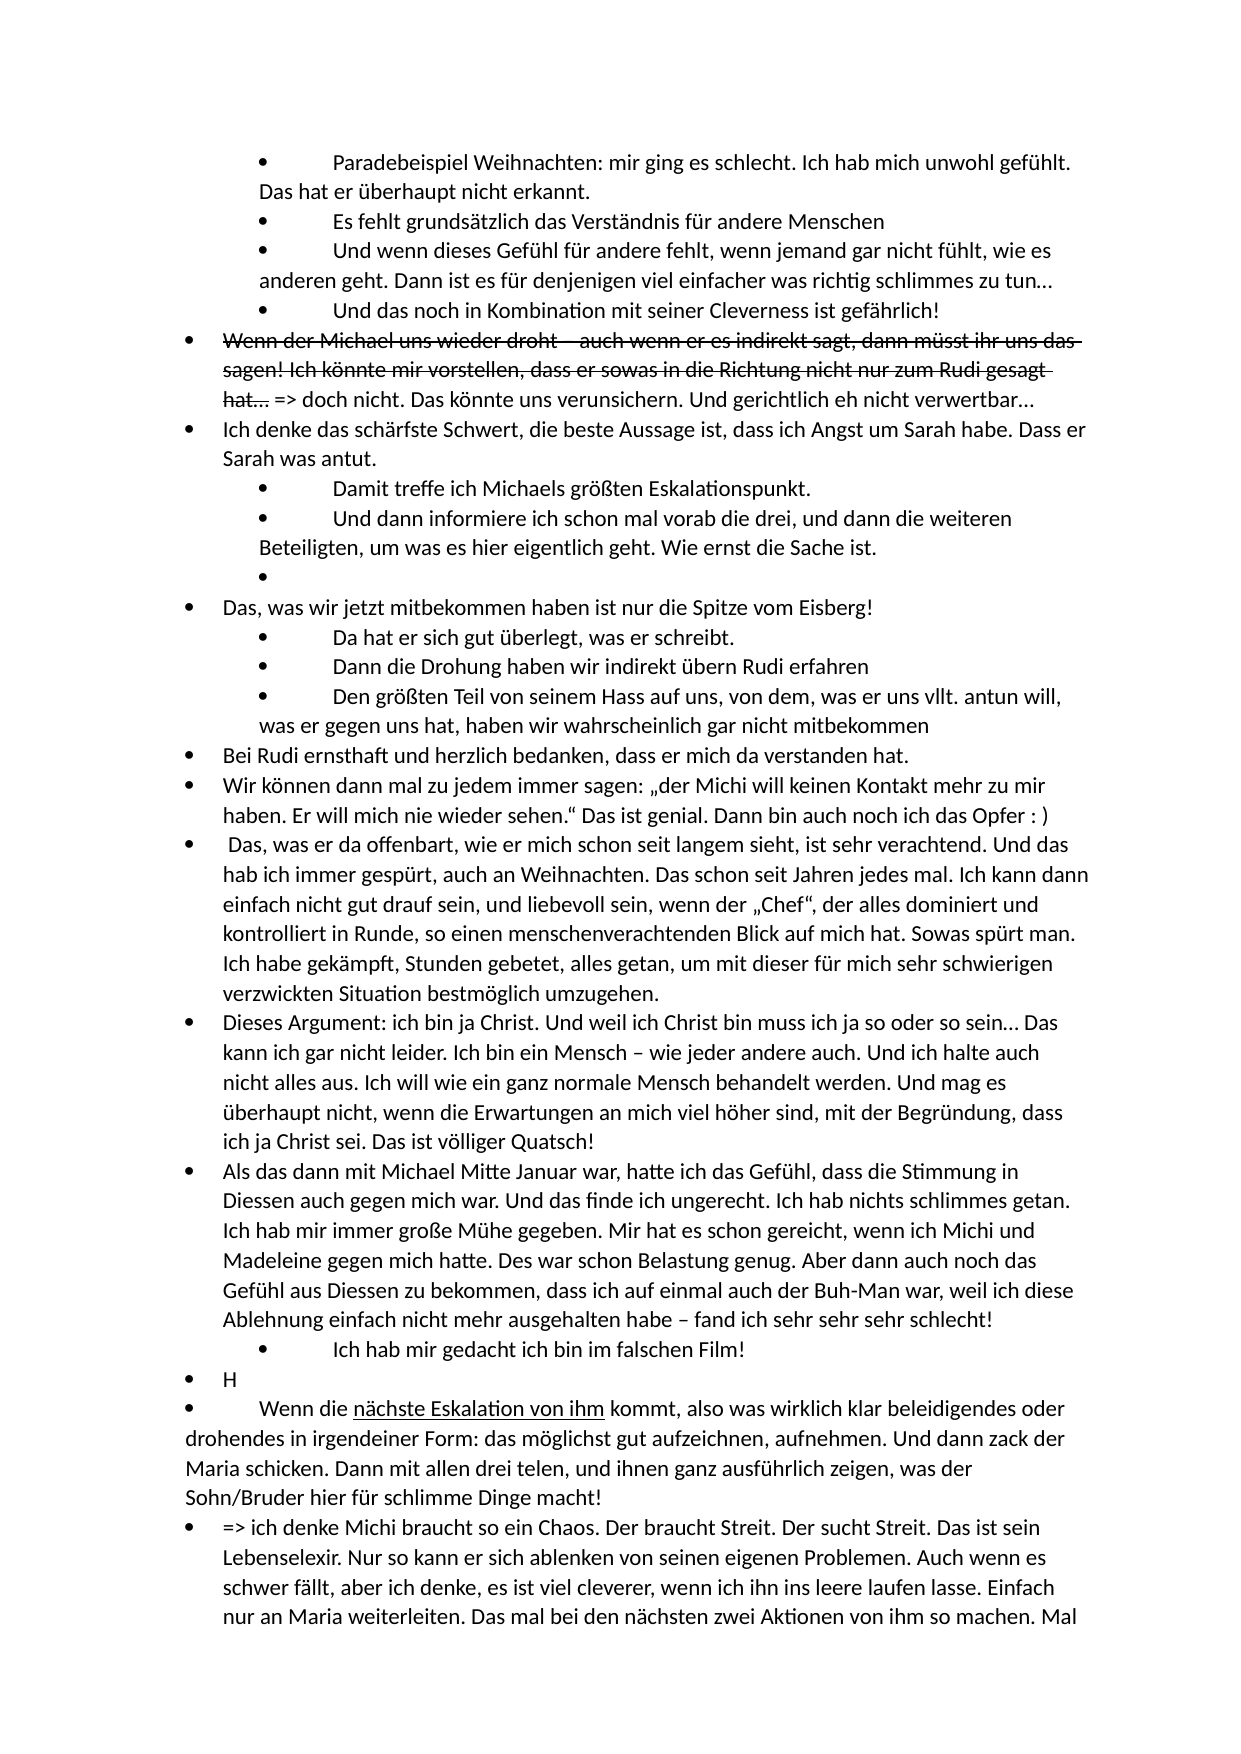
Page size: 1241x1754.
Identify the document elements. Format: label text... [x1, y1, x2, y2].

list Ich hab mir gedacht ich bin im falschen Film! [259, 1335, 1093, 1363]
list Dann die Drohung haben wir indirekt übern Rudi erfahren [259, 652, 1093, 680]
list Und wenn dieses Gefühl für andere fehlt, wenn jemand gar nicht fühlt, wie es anderen geht. Dann ist es für denjenigen viel einfacher was richtig schlimmes zu tun… [259, 237, 1093, 294]
list H [185, 1365, 1093, 1393]
list Und dann informiere ich schon mal vorab die drei, und dann die weiteren Beteiligten, um was es hier eigentlich geht. Wie ernst die Sache ist. [259, 504, 1093, 562]
list Es fehlt grundsätzlich das Verständnis für andere Menschen [259, 207, 1093, 235]
list Das, was er da offenbart, wie er mich schon seit langem sieht, ist sehr verachtend. Und das hab ich immer gespürt, auch an Weihnachten. Das schon seit Jahren jedes mal. Ich kann dann einfach nicht gut drauf sein, und liebevoll sein, wenn der „Chef“, der alles dominiert und kontrolliert in Runde, so einen menschenverachtenden Blick auf mich hat. Sowas spürt man. Ich habe gekämpft, Stunden gebetet, alles getan, um mit dieser für mich sehr schwierigen verzwickten Situation bestmöglich umzugehen. [185, 830, 1093, 1007]
list Dieses Argument: ich bin ja Christ. Und weil ich Christ bin muss ich ja so oder so sein… Das kann ich gar nicht leider. Ich bin ein Mensch – wie jeder andere auch. Und ich halte auch nicht alles aus. Ich will wie ein ganz normale Mensch behandelt werden. Und mag es überhaupt nicht, wenn die Erwartungen an mich viel höher sind, mit der Begründung, dass ich ja Christ sei. Das ist völliger Quatsch! [185, 1008, 1093, 1155]
list Den größten Teil von seinem Hass auf uns, von dem, was er uns vllt. antun will, was er gegen uns hat, haben wir wahrscheinlich gar nicht mitbekommen [259, 682, 1093, 740]
list Ich denke das schärfste Schwert, die beste Aussage ist, dass ich Angst um Sarah habe. Dass er Sarah was antut. [185, 415, 1093, 472]
list Wir können dann mal zu jedem immer sagen: „der Michi will keinen Kontakt mehr zu mir haben. Er will mich nie wieder sehen.“ Das ist genial. Dann bin auch noch ich das Opfer : ) [185, 771, 1093, 829]
list Da hat er sich gut überlegt, was er schreibt. [259, 623, 1093, 651]
list Bei Rudi ernsthaft und herzlich bedanken, dass er mich da verstanden hat. [185, 741, 1093, 769]
list => ich denke Michi braucht so ein Chaos. Der braucht Streit. Der sucht Streit. Das ist sein Lebenselexir. Nur so kann er sich ablenken von seinen eigenen Problemen. Auch wenn es schwer fällt, aber ich denke, es ist viel cleverer, wenn ich ihn ins leere laufen lasse. Einfach nur an Maria weiterleiten. Das mal bei den nächsten zwei Aktionen von ihm so machen. Mal [185, 1513, 1093, 1630]
list Wenn der Michael uns wieder droht – auch wenn er es indirekt sagt, dann müsst ihr uns das sagen! Ich könnte mir vorstellen, dass er sowas in die Richtung nicht nur zum Rudi gesagt hat… => doch nicht. Das könnte uns verunsichern. Und gerichtlich eh nicht verwertbar… [185, 326, 1093, 413]
list Als das dann mit Michael Mitte Januar war, hatte ich das Gefühl, dass die Stimmung in Diessen auch gegen mich war. Und das finde ich ungerecht. Ich hab nichts schlimmes getan. Ich hab mir immer große Mühe gegeben. Mir hat es schon gereicht, wenn ich Michi und Madeleine gegen mich hatte. Des war schon Belastung genug. Aber dann auch noch das Gefühl aus Diessen zu bekommen, dass ich auf einmal auch der Buh-Man war, weil ich diese Ablehnung einfach nicht mehr ausgehalten habe – fand ich sehr sehr sehr schlecht! [185, 1157, 1093, 1333]
list Und das noch in Kombination mit seiner Cleverness ist gefährlich! [259, 296, 1093, 324]
list Wenn die nächste Eskalation von ihm kommt, also was wirklich klar beleidigendes oder drohendes in irgendeiner Form: das möglichst gut aufzeichnen, aufnehmen. Und dann zack der Maria schicken. Dann mit allen drei telen, und ihnen ganz ausführlich zeigen, was der Sohn/Bruder hier für schlimme Dinge macht! [185, 1394, 1093, 1512]
list Das, was wir jetzt mitbekommen haben ist nur die Spitze vom Eisberg! [185, 593, 1093, 621]
list Damit treffe ich Michaels größten Eskalationspunkt. [259, 474, 1093, 502]
list Paradebeispiel Weihnachten: mir ging es schlecht. Ich hab mich unwohl gefühlt. Das hat er überhaupt nicht erkannt. [259, 148, 1093, 205]
